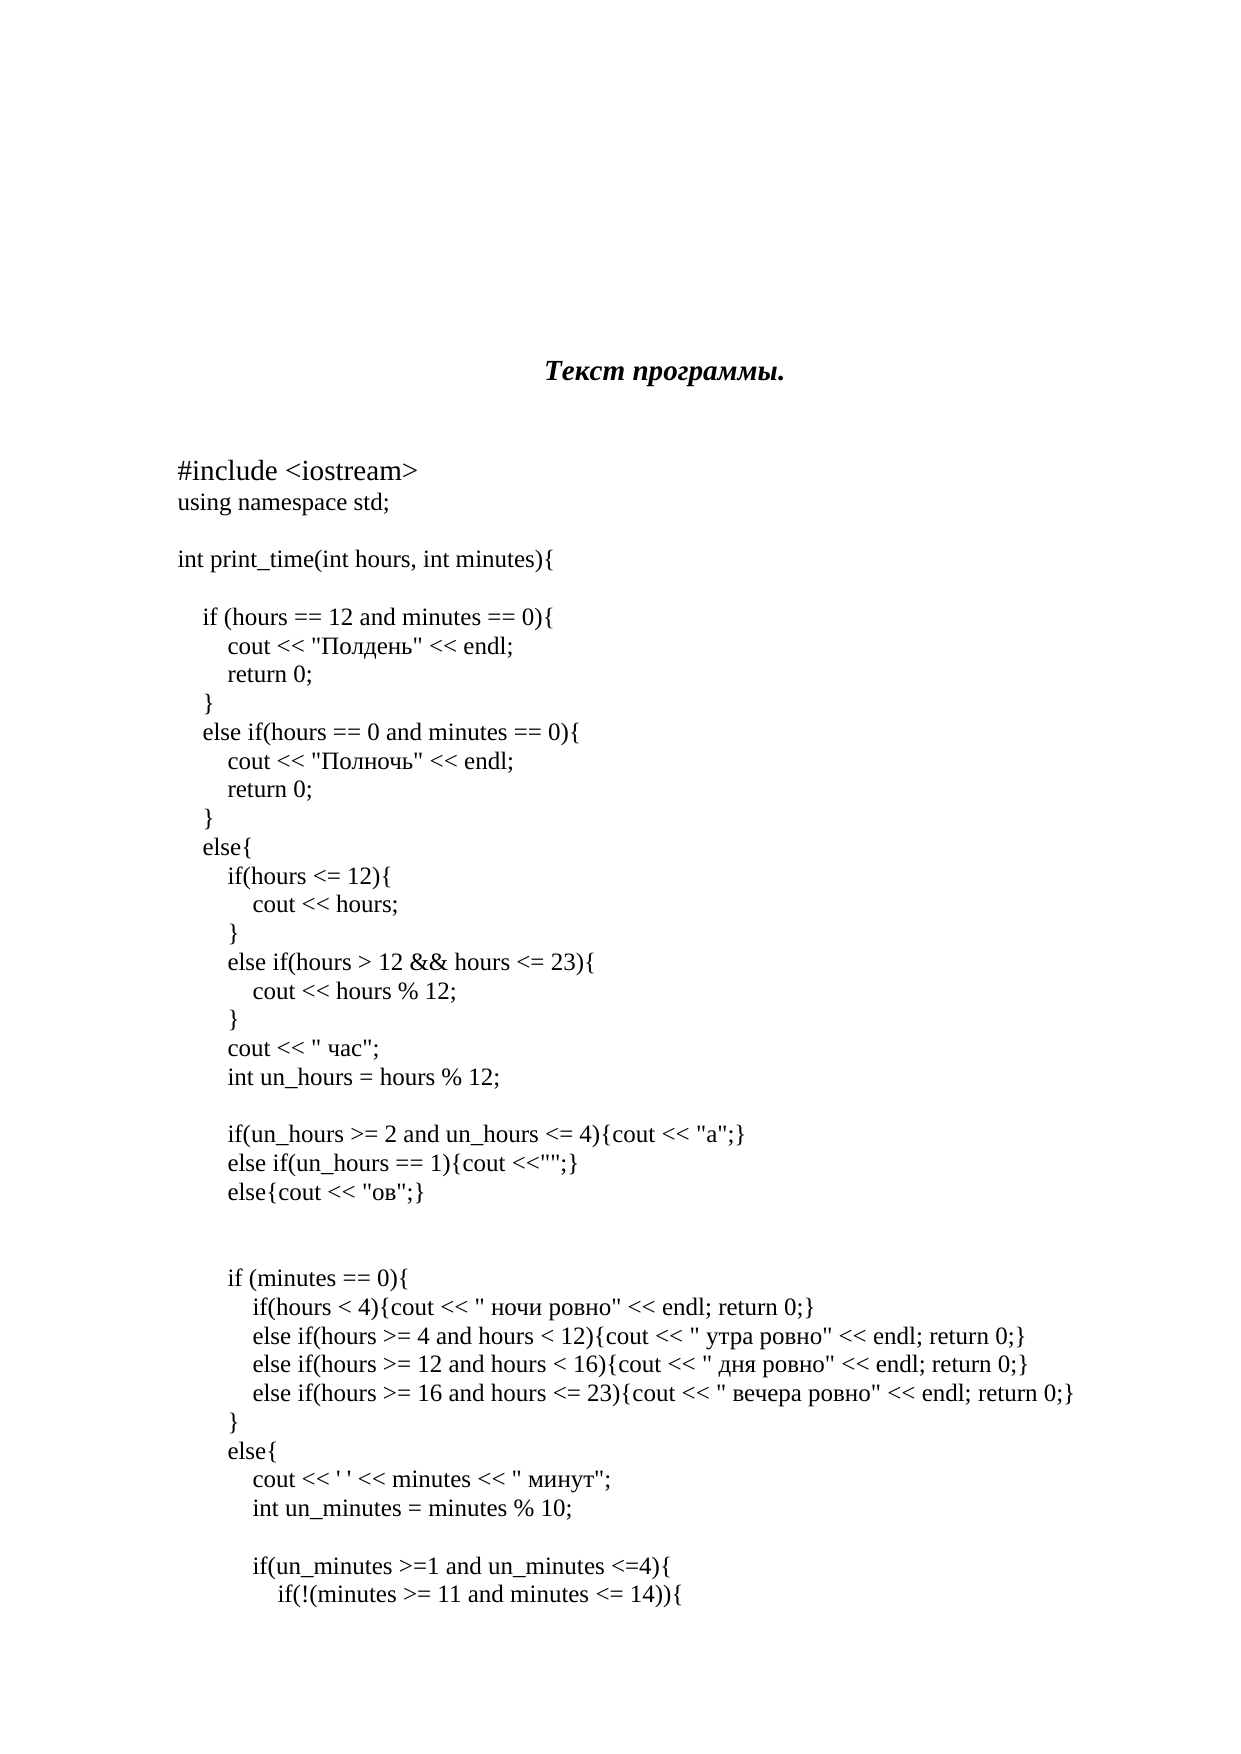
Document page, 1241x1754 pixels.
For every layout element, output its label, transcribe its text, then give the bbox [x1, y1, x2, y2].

text cout << ' ' << minutes << " минут"; [177, 1464, 1152, 1493]
text int un_minutes = minutes % 10; [177, 1493, 1152, 1522]
text else if(hours >= 12 and hours < 16){cout << " дня ровно" << endl; return 0;} [177, 1349, 1152, 1378]
text else{cout << "ов";} [177, 1177, 1152, 1206]
text if (minutes == 0){ [177, 1263, 1152, 1292]
text else{ [177, 1436, 1152, 1464]
text if(!(minutes >= 11 and minutes <= 14)){ [177, 1579, 1152, 1608]
text } [177, 918, 1152, 947]
text return 0; [177, 659, 1152, 688]
text else if(hours == 0 and minutes == 0){ [177, 717, 1152, 746]
text else if(un_hours == 1){cout <<"";} [177, 1148, 1152, 1177]
text cout << "Полдень" << endl; [177, 631, 1152, 659]
text if(un_minutes >=1 and un_minutes <=4){ [177, 1551, 1152, 1579]
text int print_time(int hours, int minutes){ [177, 544, 1152, 573]
text } [177, 1004, 1152, 1033]
text } [177, 688, 1152, 717]
text return 0; [177, 774, 1152, 803]
text cout << " час"; [177, 1033, 1152, 1062]
text } [177, 1407, 1152, 1436]
text #include <iostream> [177, 453, 1152, 487]
text cout << hours % 12; [177, 976, 1152, 1004]
text } [177, 803, 1152, 832]
text Текст программы. [177, 353, 1152, 386]
text using namespace std; [177, 487, 1152, 516]
text else if(hours > 12 && hours <= 23){ [177, 947, 1152, 976]
text else if(hours >= 16 and hours <= 23){cout << " вечера ровно" << endl; return 0;} [177, 1378, 1152, 1407]
text if(hours < 4){cout << " ночи ровно" << endl; return 0;} [177, 1292, 1152, 1321]
text cout << hours; [177, 889, 1152, 918]
text else{ [177, 832, 1152, 861]
text else if(hours >= 4 and hours < 12){cout << " утра ровно" << endl; return 0;} [177, 1321, 1152, 1349]
text int un_hours = hours % 12; [177, 1062, 1152, 1091]
text if(un_hours >= 2 and un_hours <= 4){cout << "а";} [177, 1119, 1152, 1148]
text cout << "Полночь" << endl; [177, 746, 1152, 774]
text if (hours == 12 and minutes == 0){ [177, 602, 1152, 631]
text if(hours <= 12){ [177, 861, 1152, 889]
